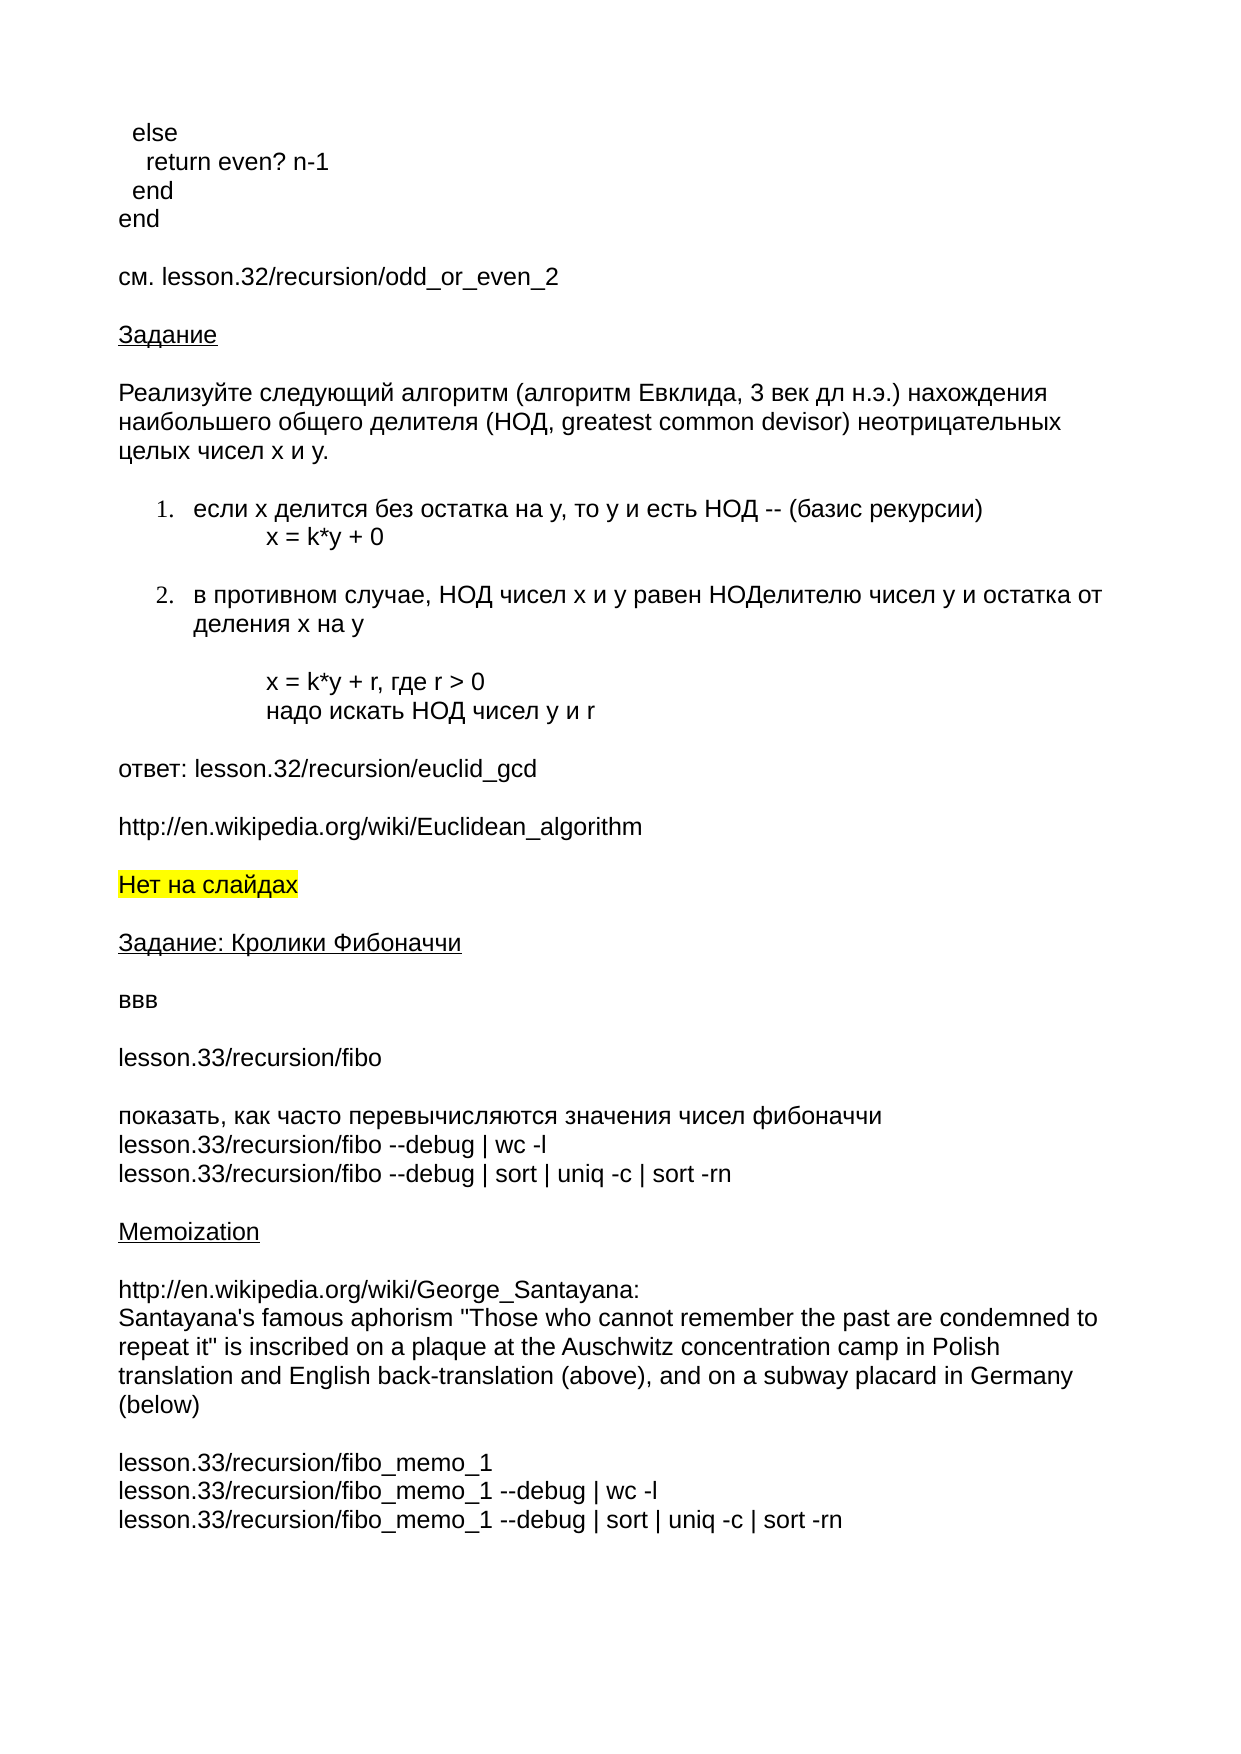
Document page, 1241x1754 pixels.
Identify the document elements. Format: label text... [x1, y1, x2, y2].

text x = k*y + r, где r > 0 [118, 667, 1122, 696]
text http://en.wikipedia.org/wiki/George_Santayana: [118, 1274, 1122, 1303]
text end [118, 176, 1122, 204]
list если x делится без остатка на y, то y и есть НОД -- (базис рекурсии) [156, 493, 1122, 522]
text http://en.wikipedia.org/wiki/Euclidean_algorithm [118, 812, 1122, 840]
text Santayana's famous aphorism "Those who cannot remember the past are condemned to repeat it" is inscribed on a plaque at the Auschwitz concentration camp in Polish translation and English back-translation (above), and on a subway placard in Germany (below) [118, 1303, 1122, 1418]
text lesson.33/recursion/fibo --debug | sort | uniq -c | sort -rn [118, 1159, 1122, 1187]
text Нет на слайдах [118, 869, 1122, 898]
text lesson.33/recursion/fibo --debug | wc -l [118, 1130, 1122, 1159]
text lesson.33/recursion/fibo [118, 1043, 1122, 1072]
text ответ: lesson.32/recursion/euclid_gcd [118, 754, 1122, 782]
text Реализуйте следующий алгоритм (алгоритм Евклида, 3 век дл н.э.) нахождения наибольшего общего делителя (НОД, greatest common devisor) неотрицательных целых чисел x и y. [118, 378, 1122, 464]
text lesson.33/recursion/fibo_memo_1 --debug | sort | uniq -c | sort -rn [118, 1505, 1122, 1534]
text Задание: Кролики Фибоначчи [118, 927, 1122, 956]
text Memoization [118, 1217, 1122, 1245]
list в противном случае, НОД чисел x и y равен НОДелителю чисел y и остатка от деления x на y [156, 580, 1122, 638]
text см. lesson.32/recursion/odd_or_even_2 [118, 262, 1122, 291]
text end [118, 204, 1122, 233]
text Задание [118, 320, 1122, 349]
text return even? n-1 [118, 147, 1122, 176]
text x = k*y + 0 [118, 522, 1122, 551]
text ввв [118, 985, 1122, 1014]
text надо искать НОД чисел y и r [118, 696, 1122, 724]
text lesson.33/recursion/fibo_memo_1 --debug | wc -l [118, 1476, 1122, 1505]
text else [118, 118, 1122, 147]
text показать, как часто перевычисляются значения чисел фибоначчи [118, 1101, 1122, 1130]
text lesson.33/recursion/fibo_memo_1 [118, 1447, 1122, 1476]
